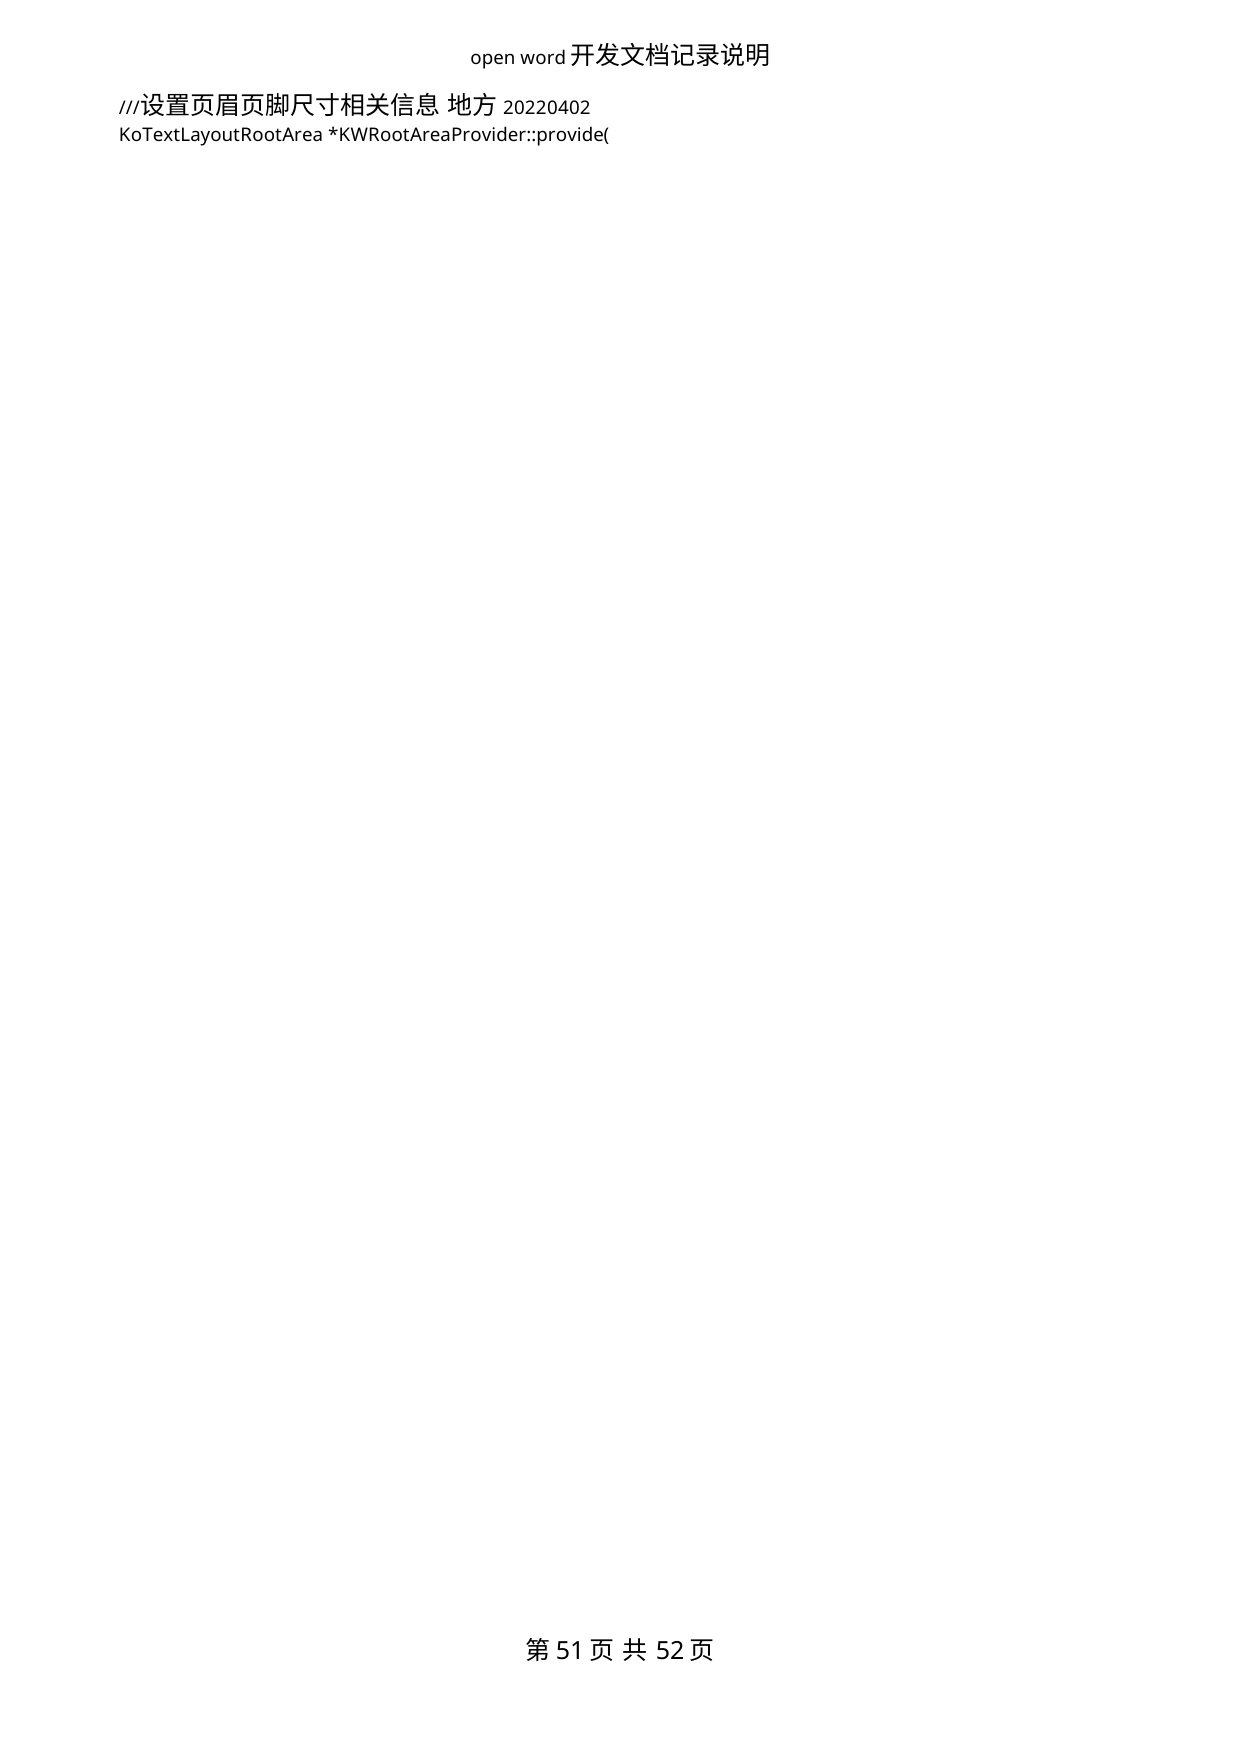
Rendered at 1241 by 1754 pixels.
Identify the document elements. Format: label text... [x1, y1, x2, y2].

text ///设置页眉页脚尺寸相关信息 地方20220402 [119, 91, 1121, 120]
text KoTextLayoutRootArea *KWRootAreaProvider::provide( [119, 120, 1121, 146]
